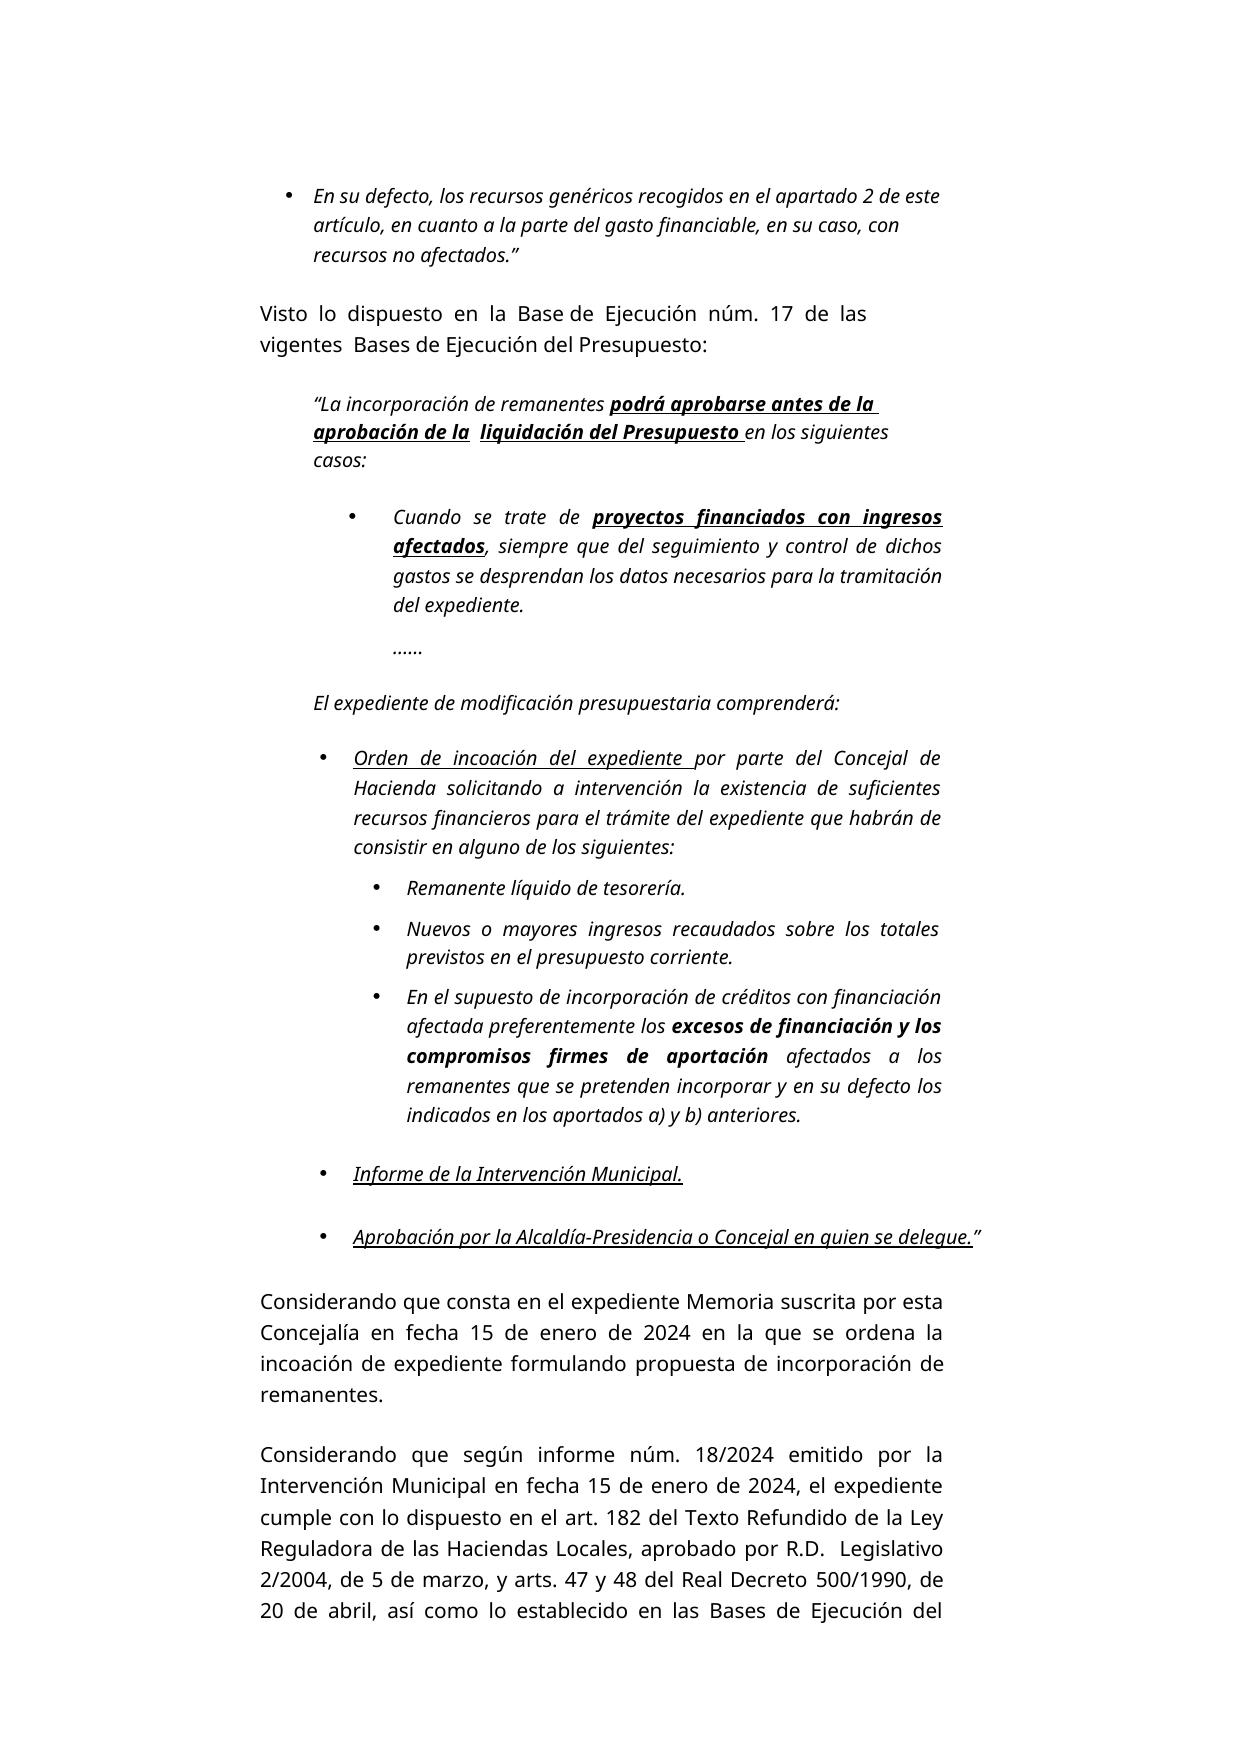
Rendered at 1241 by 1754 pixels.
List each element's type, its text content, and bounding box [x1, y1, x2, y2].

list Nuevos o mayores ingresos recaudados sobre los totales previstos en el presupuesto corriente. [373, 915, 942, 970]
text El expediente de modificación presupuestaria comprenderá: [313, 689, 1122, 716]
list Remanente líquido de tesorería. [373, 874, 1122, 901]
list Aprobación por la Alcaldía-Presidencia o Concejal en quien se delegue.” [319, 1223, 1122, 1250]
text “La incorporación de remanentes podrá aprobarse antes de la aprobación de la liquidación del Presupuesto en los siguientes casos: [313, 390, 942, 473]
text …… [393, 633, 1122, 660]
list En el supuesto de incorporación de créditos con financiación afectada preferentemente los excesos de financiación y los compromisos firmes de aportación afectados a los remanentes que se pretenden incorporar y en su defecto los indicados en los aportados a) y b) anteriores. [373, 983, 944, 1128]
list Informe de la Intervención Municipal. [319, 1160, 1122, 1187]
text Considerando que según informe núm. 18/2024 emitido por la Intervención Municipal en fecha 15 de enero de 2024, el expediente cumple con lo dispuesto en el art. 182 del Texto Refundido de la Ley Reguladora de las Haciendas Locales, aprobado por R.D. Legislativo 2/2004, de 5 de marzo, y arts. 47 y 48 del Real Decreto 500/1990, de 20 de abril, así como lo establecido en las Bases de Ejecución del [260, 1440, 944, 1625]
list Cuando se trate de proyectos financiados con ingresos afectados, siempre que del seguimiento y control de dichos gastos se desprendan los datos necesarios para la tramitación del expediente. [348, 503, 944, 619]
text Visto lo dispuesto en la Base de Ejecución núm. 17 de las vigentes Bases de Ejecución del Presupuesto: [260, 299, 942, 358]
list En su defecto, los recursos genéricos recogidos en el apartado 2 de este artículo, en cuanto a la parte del gasto financiable, en su caso, con recursos no afectados.” [285, 182, 942, 268]
text Considerando que consta en el expediente Memoria suscrita por esta Concejalía en fecha 15 de enero de 2024 en la que se ordena la incoación de expediente formulando propuesta de incorporación de remanentes. [260, 1287, 944, 1409]
list Orden de incoación del expediente por parte del Concejal de Hacienda solicitando a intervención la existencia de suficientes recursos financieros para el trámite del expediente que habrán de consistir en alguno de los siguientes: [319, 744, 943, 860]
